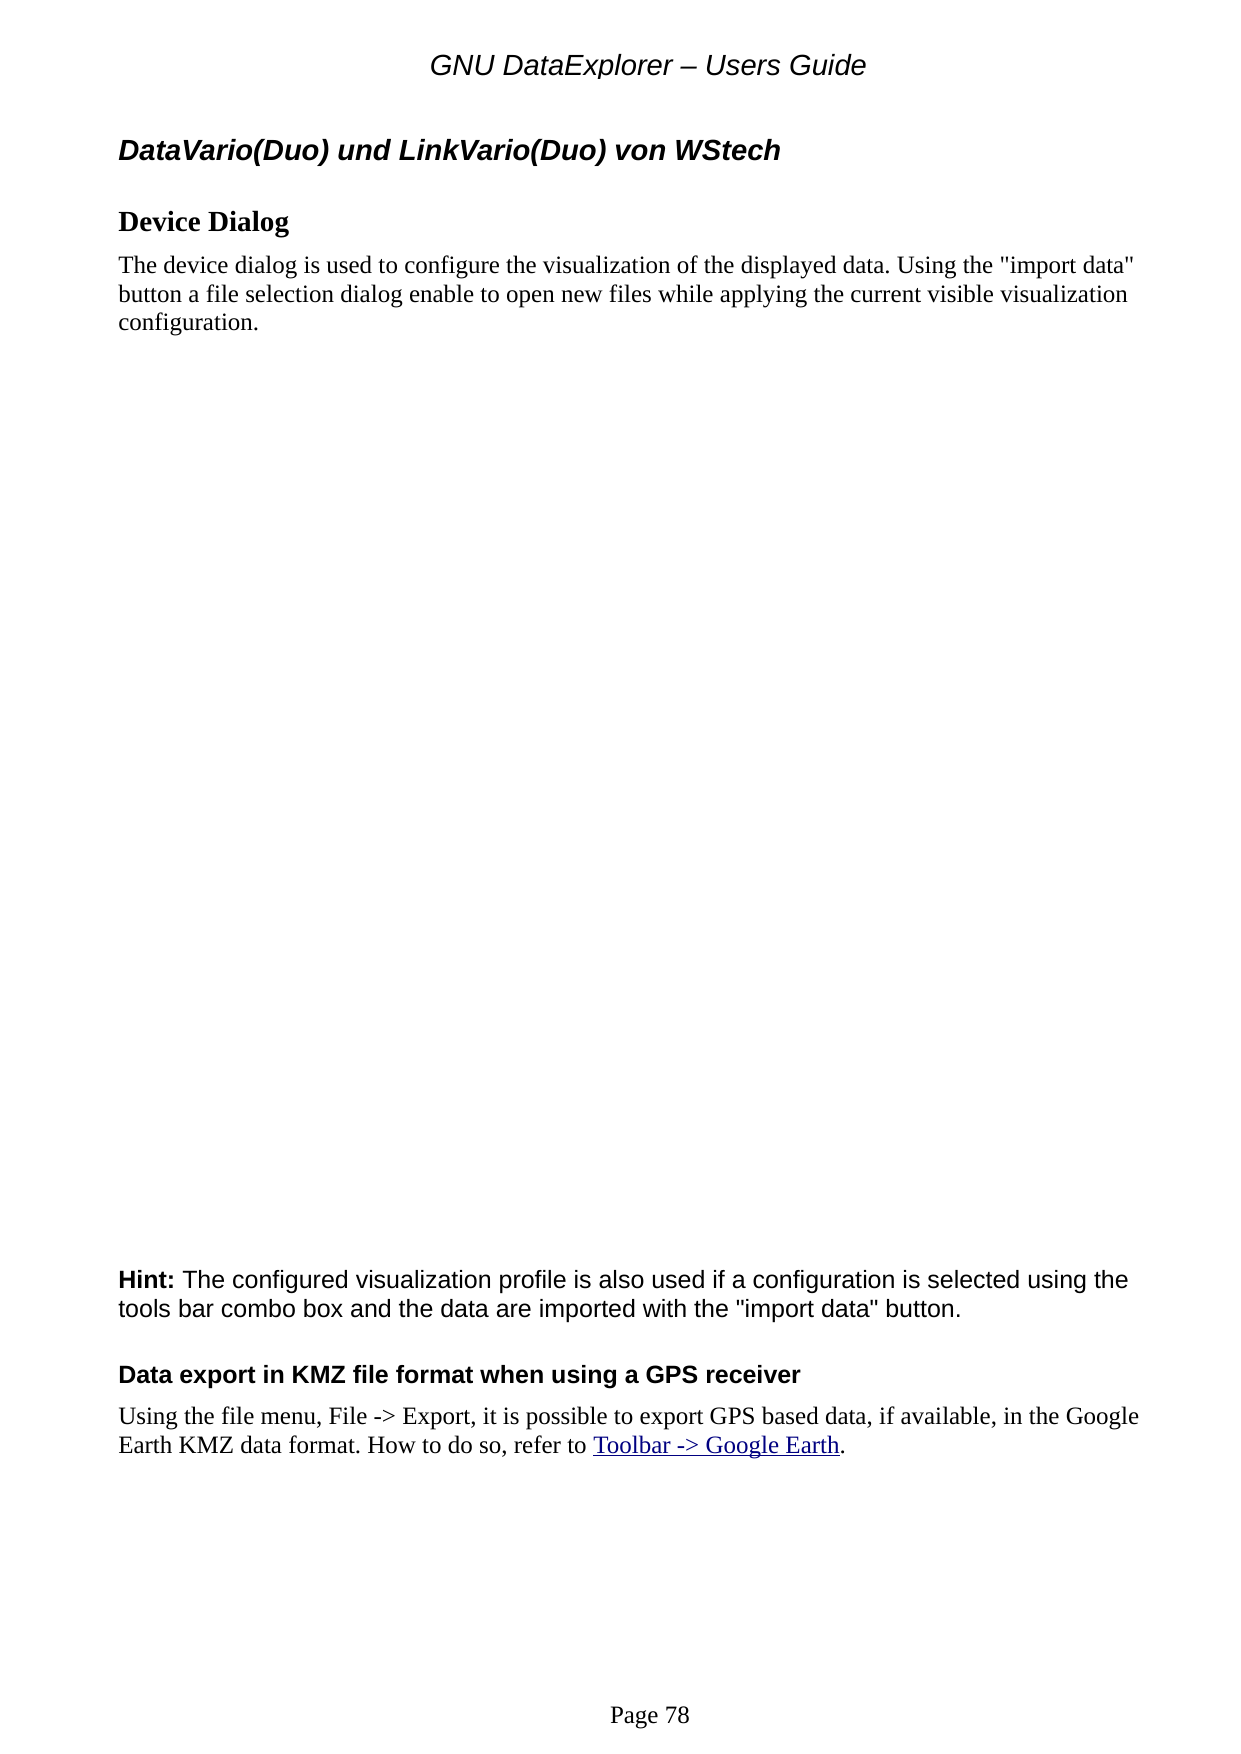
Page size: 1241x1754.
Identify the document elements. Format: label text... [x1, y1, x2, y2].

text The device dialog is used to configure the visualization of the displayed data. Using the "import data" button a file selection dialog enable to open new files while applying the current visible visualization configuration. [118, 250, 1181, 336]
subtitle Device Dialog [118, 204, 1181, 237]
text Hint: The configured visualization profile is also used if a configuration is selected using the tools bar combo box and the data are imported with the "import data" button. [118, 1265, 1181, 1322]
text Using the file menu, File -> Export, it is possible to export GPS based data, if available, in the Google Earth KMZ data format. How to do so, refer to Toolbar -> Google Earth. [118, 1401, 1181, 1459]
subtitle DataVario(Duo) und LinkVario(Duo) von WStech [118, 133, 1181, 166]
subtitle Data export in KMZ file format when using a GPS receiver [118, 1360, 1181, 1389]
